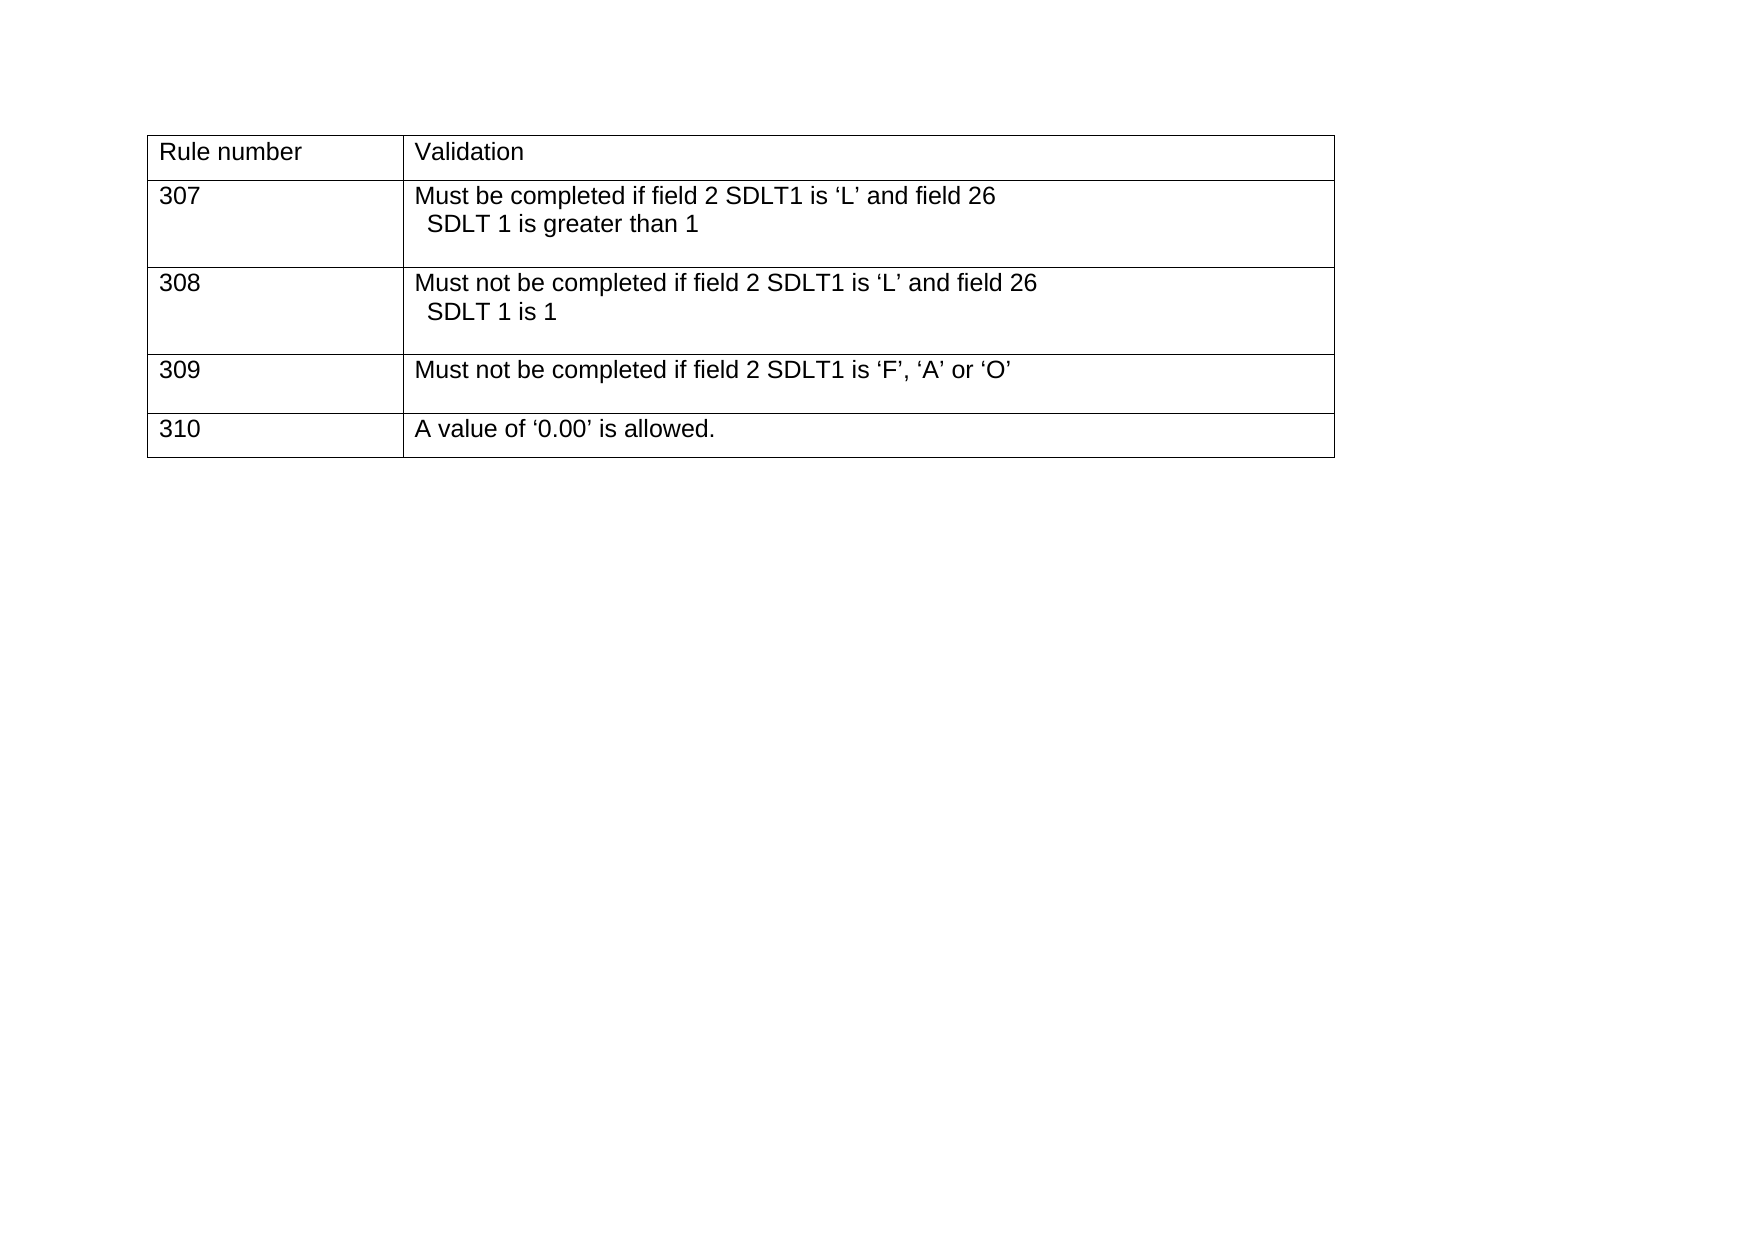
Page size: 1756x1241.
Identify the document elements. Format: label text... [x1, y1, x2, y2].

table_cell A value of ‘0.00’ is allowed. [404, 414, 1334, 457]
table_cell Must be completed if field 2 SDLT1 is ‘L’ and field 26 SDLT 1 is greater than 1 [404, 181, 1334, 267]
table_cell 307 [148, 181, 403, 267]
table_cell 308 [148, 268, 403, 354]
table_cell Must not be completed if field 2 SDLT1 is ‘L’ and field 26 SDLT 1 is 1 [404, 268, 1334, 354]
table_cell 309 [148, 355, 403, 413]
table_cell Must not be completed if field 2 SDLT1 is ‘F’, ‘A’ or ‘O’ [404, 355, 1334, 413]
table_header Validation [404, 136, 1334, 180]
table_cell 310 [148, 414, 403, 457]
table_header Rule number [148, 136, 403, 180]
